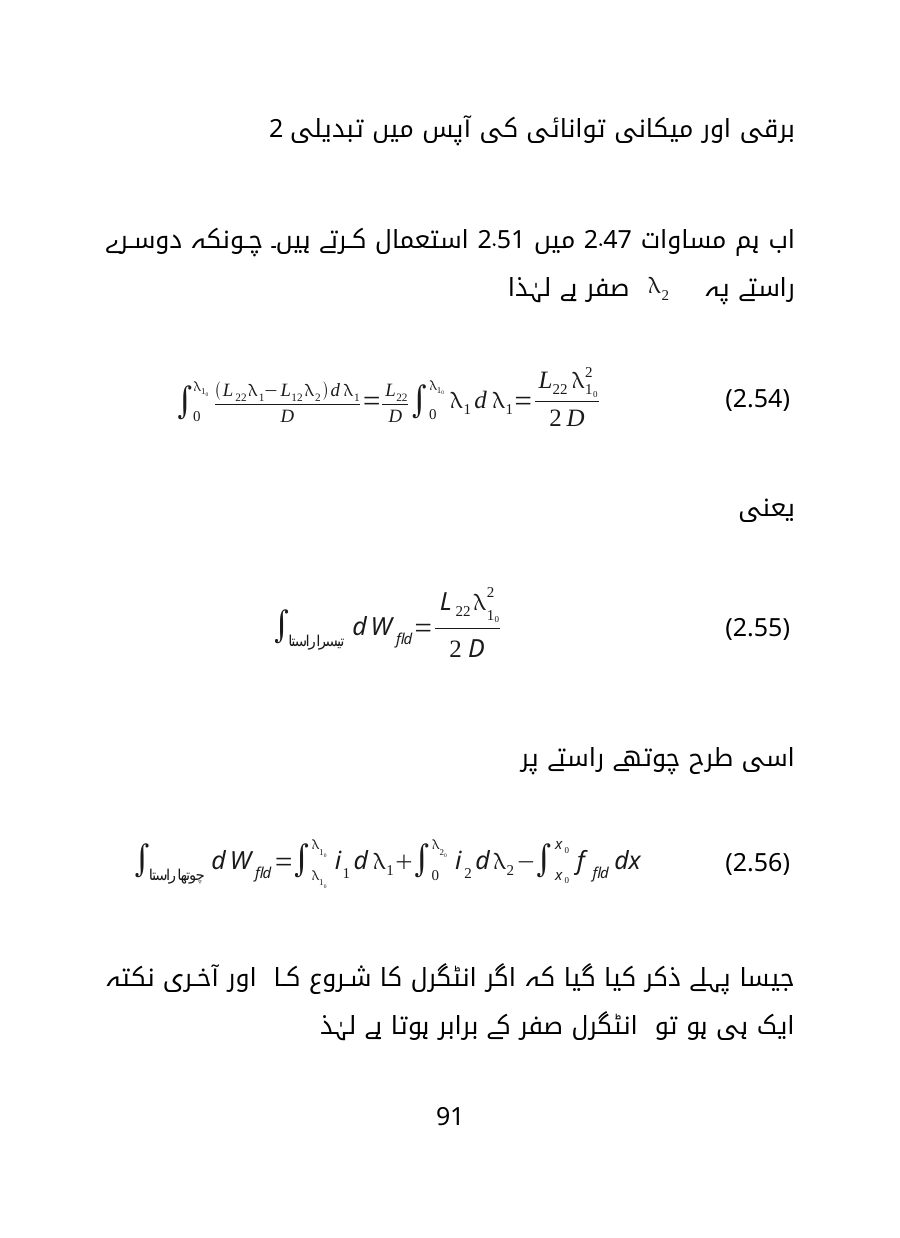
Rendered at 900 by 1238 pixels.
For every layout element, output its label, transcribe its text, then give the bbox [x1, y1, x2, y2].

table_header (2.54) [675, 358, 795, 450]
table_header [105, 578, 674, 687]
text جیسا پہلے ذکر کیا گیا کہ اگر انٹگرل کا شروع کا اور آخری نکتہ ایک ہی ہو تو انٹگرل صفر کے برابر ہوتا ہے لہٰذ [105, 955, 795, 1049]
text اسی طرح چوتھے راستے پر [105, 734, 795, 781]
text اب ہم مساوات 2.47 میں 2.51 استعمال کرتے ہیں۔ چونکہ دوسرے راستے پہ صفر ہے لہٰذا [105, 216, 795, 311]
text یعنی [105, 484, 795, 532]
table_header [105, 358, 675, 450]
table_header (2.55) [674, 578, 795, 687]
table_header (2.56) [673, 828, 795, 908]
table_header [105, 828, 672, 908]
